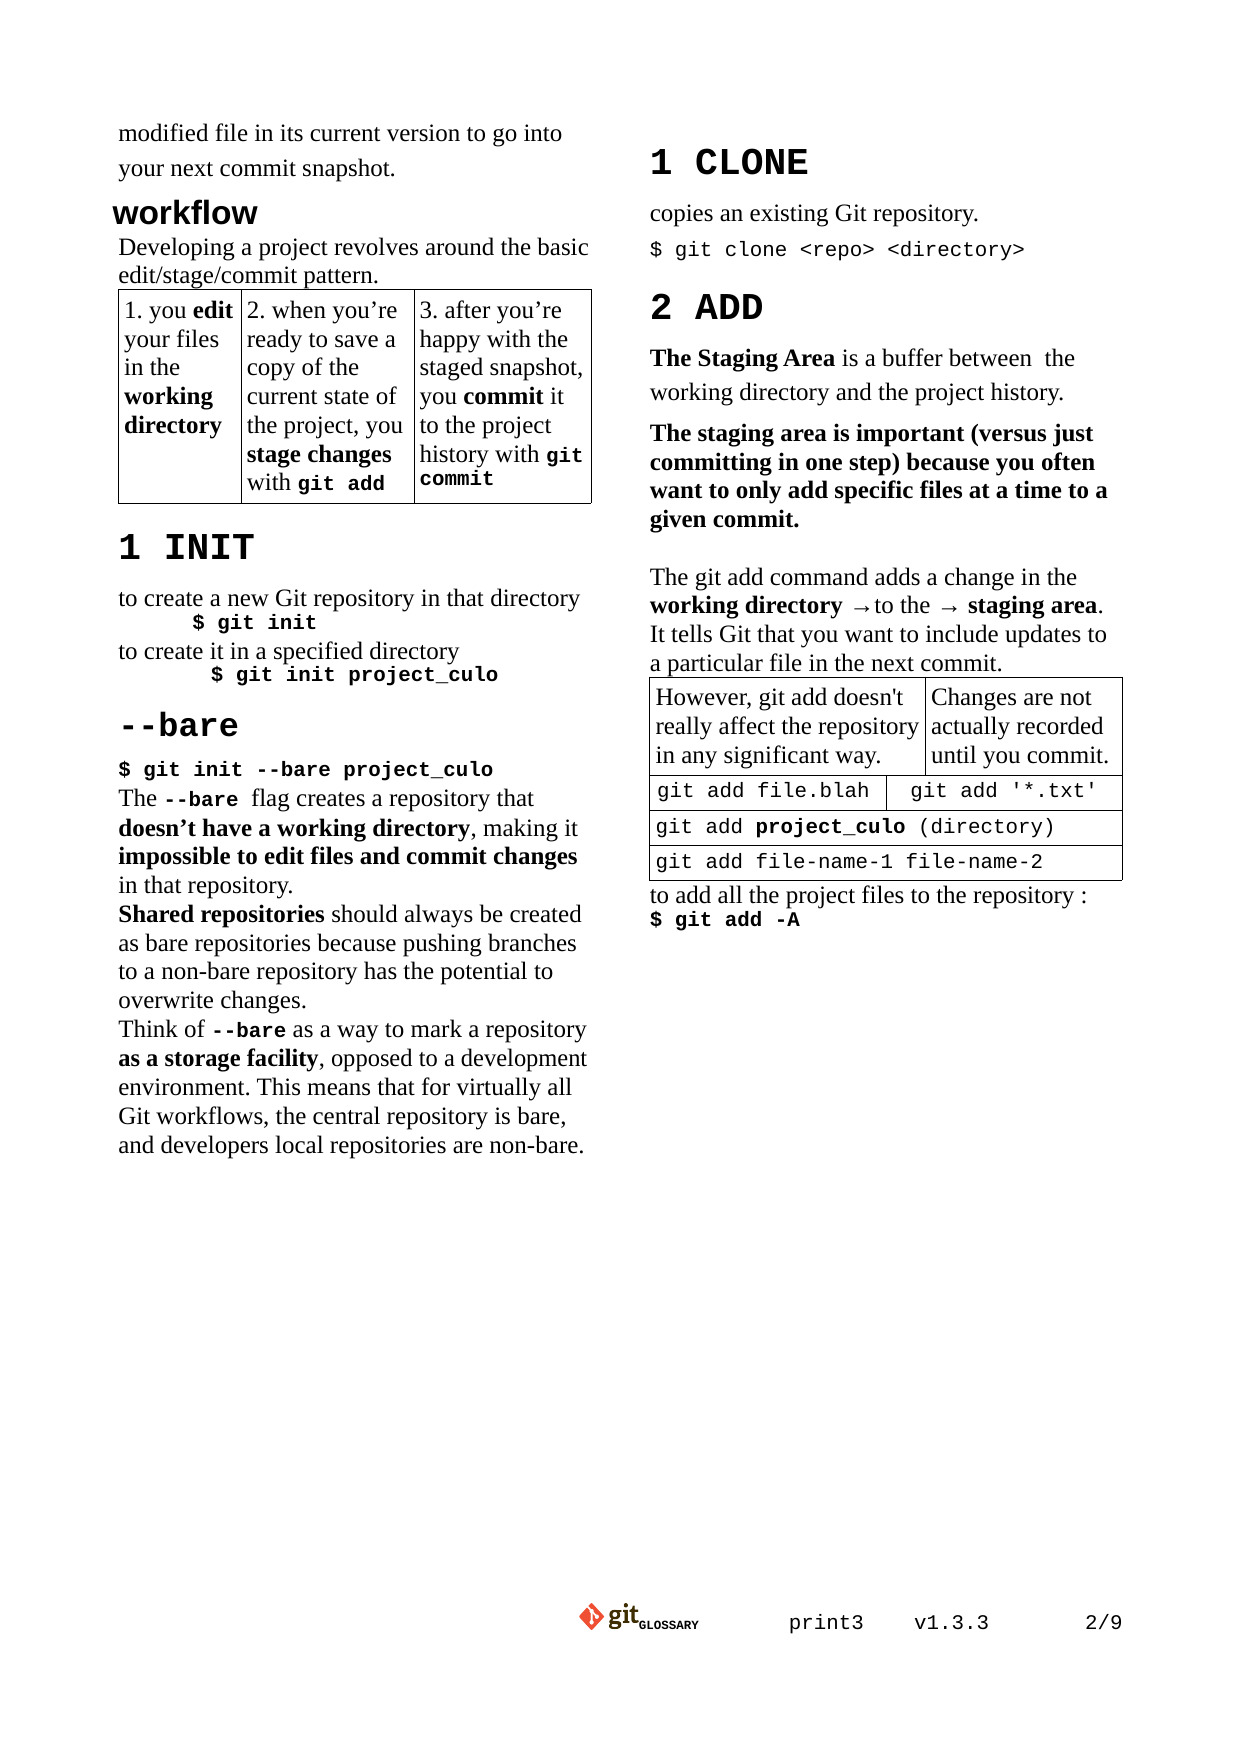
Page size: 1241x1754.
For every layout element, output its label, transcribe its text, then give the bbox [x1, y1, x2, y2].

table_header git add file.blah [650, 776, 886, 810]
text Shared repositories should always be created as bare repositories because pushing branches to a non-bare repository has the potential to overwrite changes. [118, 899, 591, 1014]
table_header 2. when you’re ready to save a copy of the current state of the project, you stage changes with git add [242, 290, 414, 503]
text to create it in a specified directory [118, 636, 591, 664]
text The git add command adds a change in the working directory →to the → staging area. [649, 562, 1122, 619]
table_cell git add file-name-1 file-name-2 [650, 846, 1122, 880]
table_cell git add project_culo (directory) [650, 811, 1122, 845]
text to add all the project files to the repository : [649, 881, 1122, 909]
table_header 3. after you’re happy with the staged snapshot, you commit it to the project history with git commit [415, 290, 591, 503]
subtitle 2 ADD [649, 288, 1122, 331]
table_header However, git add doesn't really affect the repository in any significant way. [650, 678, 925, 774]
text $ git clone <repo> <directory> [649, 239, 1122, 263]
text copies an existing Git repository. [649, 198, 1122, 227]
table_header git add '*.txt' [887, 776, 1122, 810]
text $ git add -A [649, 909, 1122, 933]
text Think of --bare as a way to mark a repository as a storage facility, opposed to a development environment. This means that for virtually all Git workflows, the central repository is bare, and developers local repositories are non-bare. [118, 1014, 591, 1158]
subtitle workflow [112, 193, 591, 232]
text $ git init --bare project_culo [118, 759, 591, 783]
subtitle 1 CLONE [649, 143, 1122, 186]
text It tells Git that you want to include updates to a particular file in the next commit. [649, 619, 1122, 677]
table_header 1. you edit your files in the working directory [119, 290, 241, 503]
subtitle 1 INIT [118, 528, 591, 571]
text The Staging Area is a buffer between the working directory and the project history. [649, 343, 1122, 406]
picture [579, 1603, 639, 1630]
table_header Changes are not actually recorded until you commit. [926, 678, 1122, 774]
text modified file in its current version to go into your next commit snapshot. [118, 118, 591, 181]
text Developing a project revolves around the basic edit/stage/commit pattern. [118, 232, 591, 289]
subtitle --bare [118, 709, 591, 747]
text to create a new Git repository in that directory [118, 583, 591, 612]
text The --bare flag creates a repository that doesn’t have a working directory, making it impossible to edit files and commit changes in that repository. [118, 783, 591, 899]
text $ git init project_culo [118, 664, 591, 688]
text The staging area is important (versus just committing in one step) because you often want to only add specific files at a time to a given commit. [649, 418, 1122, 533]
text $ git init [118, 612, 591, 636]
